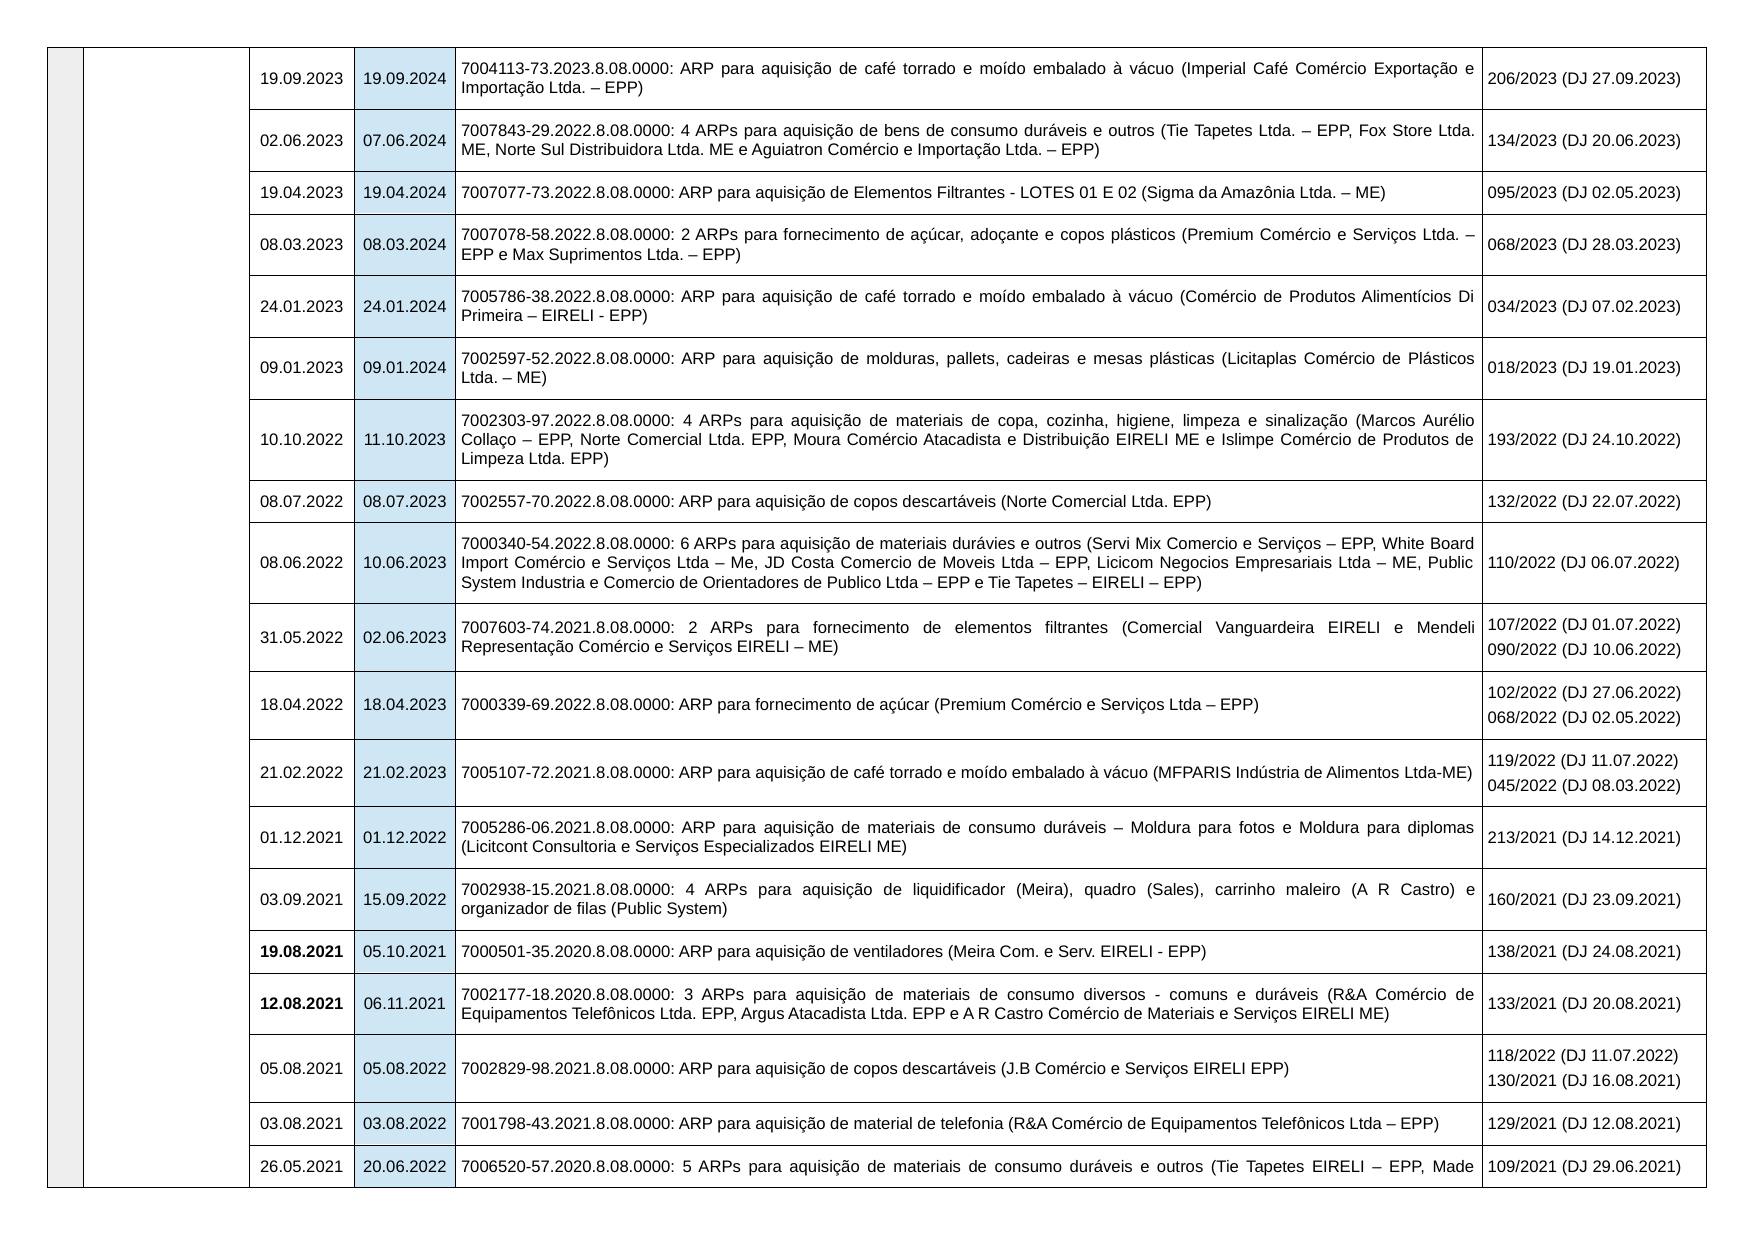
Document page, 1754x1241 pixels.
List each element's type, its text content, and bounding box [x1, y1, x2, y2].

table_cell 7000501-35.2020.8.08.0000: ARP para aquisição de ventiladores (Meira Com. e Serv. EIRELI - EPP) [456, 931, 1482, 972]
table_cell 7005786-38.2022.8.08.0000: ARP para aquisição de café torrado e moído embalado à vácuo (Comércio de Produtos Alimentícios Di Primeira – EIRELI - EPP) [456, 276, 1482, 337]
table_cell 7005286-06.2021.8.08.0000: ARP para aquisição de materiais de consumo duráveis – Moldura para fotos e Moldura para diplomas (Licitcont Consultoria e Serviços Especializados EIRELI ME) [456, 807, 1482, 868]
table_cell 206/2023 (DJ 27.09.2023) [1483, 48, 1706, 109]
table_cell 03.08.2022 [355, 1103, 455, 1144]
table_cell 133/2021 (DJ 20.08.2021) [1483, 974, 1706, 1034]
table_cell 119/2022 (DJ 11.07.2022) 045/2022 (DJ 08.03.2022) [1483, 740, 1706, 806]
table_cell 24.01.2023 [250, 276, 354, 337]
table_cell 7000340-54.2022.8.08.0000: 6 ARPs para aquisição de materiais durávies e outros (Servi Mix Comercio e Serviços – EPP, White Board Import Comércio e Serviços Ltda – Me, JD Costa Comercio de Moveis Ltda – EPP, Licicom Negocios Empresariais Ltda – ME, Public System Industria e Comercio de Orientadores de Publico Ltda – EPP e Tie Tapetes – EIRELI – EPP) [456, 523, 1482, 603]
table_cell 20.06.2022 [355, 1146, 455, 1187]
table_cell 07.06.2024 [355, 110, 455, 171]
table_cell 138/2021 (DJ 24.08.2021) [1483, 931, 1706, 972]
table_cell 08.07.2022 [250, 481, 354, 522]
table_cell 034/2023 (DJ 07.02.2023) [1483, 276, 1706, 337]
table_cell 193/2022 (DJ 24.10.2022) [1483, 400, 1706, 480]
table_cell 7002177-18.2020.8.08.0000: 3 ARPs para aquisição de materiais de consumo diversos - comuns e duráveis (R&A Comércio de Equipamentos Telefônicos Ltda. EPP, Argus Atacadista Ltda. EPP e A R Castro Comércio de Materiais e Serviços EIRELI ME) [456, 974, 1482, 1034]
table_cell 7000339-69.2022.8.08.0000: ARP para fornecimento de açúcar (Premium Comércio e Serviços Ltda – EPP) [456, 672, 1482, 739]
table_cell 7002938-15.2021.8.08.0000: 4 ARPs para aquisição de liquidificador (Meira), quadro (Sales), carrinho maleiro (A R Castro) e organizador de filas (Public System) [456, 869, 1482, 930]
table_cell 09.01.2023 [250, 338, 354, 399]
table_cell 134/2023 (DJ 20.06.2023) [1483, 110, 1706, 171]
table_cell 26.05.2021 [250, 1146, 354, 1187]
table_cell 19.09.2024 [355, 48, 455, 109]
table_cell 08.06.2022 [250, 523, 354, 603]
table_cell 110/2022 (DJ 06.07.2022) [1483, 523, 1706, 603]
table_cell 12.08.2021 [250, 974, 354, 1034]
table_cell 10.10.2022 [250, 400, 354, 480]
table_cell 7006520-57.2020.8.08.0000: 5 ARPs para aquisição de materiais de consumo duráveis e outros (Tie Tapetes EIRELI – EPP, Made [456, 1146, 1482, 1187]
table_cell 19.09.2023 [250, 48, 354, 109]
table_cell 02.06.2023 [355, 604, 455, 671]
table_cell 01.12.2022 [355, 807, 455, 868]
table_cell 7005107-72.2021.8.08.0000: ARP para aquisição de café torrado e moído embalado à vácuo (MFPARIS Indústria de Alimentos Ltda-ME) [456, 740, 1482, 806]
table_cell 03.08.2021 [250, 1103, 354, 1144]
table_cell 132/2022 (DJ 22.07.2022) [1483, 481, 1706, 522]
table_cell 7007077-73.2022.8.08.0000: ARP para aquisição de Elementos Filtrantes - LOTES 01 E 02 (Sigma da Amazônia Ltda. – ME) [456, 172, 1482, 213]
table_cell 19.04.2023 [250, 172, 354, 213]
table_cell 7002829-98.2021.8.08.0000: ARP para aquisição de copos descartáveis (J.B Comércio e Serviços EIRELI EPP) [456, 1035, 1482, 1102]
table_cell 15.09.2022 [355, 869, 455, 930]
table_cell 102/2022 (DJ 27.06.2022) 068/2022 (DJ 02.05.2022) [1483, 672, 1706, 739]
table_cell 107/2022 (DJ 01.07.2022) 090/2022 (DJ 10.06.2022) [1483, 604, 1706, 671]
table_cell 21.02.2022 [250, 740, 354, 806]
table_cell 18.04.2022 [250, 672, 354, 739]
table_cell 24.01.2024 [355, 276, 455, 337]
table_cell 118/2022 (DJ 11.07.2022) 130/2021 (DJ 16.08.2021) [1483, 1035, 1706, 1102]
table_cell 08.03.2024 [355, 215, 455, 275]
table_cell 018/2023 (DJ 19.01.2023) [1483, 338, 1706, 399]
table_cell 109/2021 (DJ 29.06.2021) [1483, 1146, 1706, 1187]
table_cell 7007078-58.2022.8.08.0000: 2 ARPs para fornecimento de açúcar, adoçante e copos plásticos (Premium Comércio e Serviços Ltda. – EPP e Max Suprimentos Ltda. – EPP) [456, 215, 1482, 275]
table_cell 19.08.2021 [250, 931, 354, 972]
table_cell 11.10.2023 [355, 400, 455, 480]
table_cell 7002597-52.2022.8.08.0000: ARP para aquisição de molduras, pallets, cadeiras e mesas plásticas (Licitaplas Comércio de Plásticos Ltda. – ME) [456, 338, 1482, 399]
table_cell 05.08.2021 [250, 1035, 354, 1102]
table_cell 160/2021 (DJ 23.09.2021) [1483, 869, 1706, 930]
table_cell 213/2021 (DJ 14.12.2021) [1483, 807, 1706, 868]
table_cell 05.08.2022 [355, 1035, 455, 1102]
table_cell 7007603-74.2021.8.08.0000: 2 ARPs para fornecimento de elementos filtrantes (Comercial Vanguardeira EIRELI e Mendeli Representação Comércio e Serviços EIRELI – ME) [456, 604, 1482, 671]
table_cell 068/2023 (DJ 28.03.2023) [1483, 215, 1706, 275]
table_cell 7002557-70.2022.8.08.0000: ARP para aquisição de copos descartáveis (Norte Comercial Ltda. EPP) [456, 481, 1482, 522]
table_cell 129/2021 (DJ 12.08.2021) [1483, 1103, 1706, 1144]
table_cell 03.09.2021 [250, 869, 354, 930]
table_cell 31.05.2022 [250, 604, 354, 671]
table_cell 095/2023 (DJ 02.05.2023) [1483, 172, 1706, 213]
table_cell 7004113-73.2023.8.08.0000: ARP para aquisição de café torrado e moído embalado à vácuo (Imperial Café Comércio Exportação e Importação Ltda. – EPP) [456, 48, 1482, 109]
table_cell 18.04.2023 [355, 672, 455, 739]
table_cell 7007843-29.2022.8.08.0000: 4 ARPs para aquisição de bens de consumo duráveis e outros (Tie Tapetes Ltda. – EPP, Fox Store Ltda. ME, Norte Sul Distribuidora Ltda. ME e Aguiatron Comércio e Importação Ltda. – EPP) [456, 110, 1482, 171]
table_cell 02.06.2023 [250, 110, 354, 171]
table_cell 7001798-43.2021.8.08.0000: ARP para aquisição de material de telefonia (R&A Comércio de Equipamentos Telefônicos Ltda – EPP) [456, 1103, 1482, 1144]
table_cell 05.10.2021 [355, 931, 455, 972]
table_cell 21.02.2023 [355, 740, 455, 806]
table_cell 01.12.2021 [250, 807, 354, 868]
table_cell 06.11.2021 [355, 974, 455, 1034]
table_cell 08.03.2023 [250, 215, 354, 275]
table_cell 19.04.2024 [355, 172, 455, 213]
table_cell 7002303-97.2022.8.08.0000: 4 ARPs para aquisição de materiais de copa, cozinha, higiene, limpeza e sinalização (Marcos Aurélio Collaço – EPP, Norte Comercial Ltda. EPP, Moura Comércio Atacadista e Distribuição EIRELI ME e Islimpe Comércio de Produtos de Limpeza Ltda. EPP) [456, 400, 1482, 480]
table_cell 09.01.2024 [355, 338, 455, 399]
table_cell 10.06.2023 [355, 523, 455, 603]
table_cell 08.07.2023 [355, 481, 455, 522]
